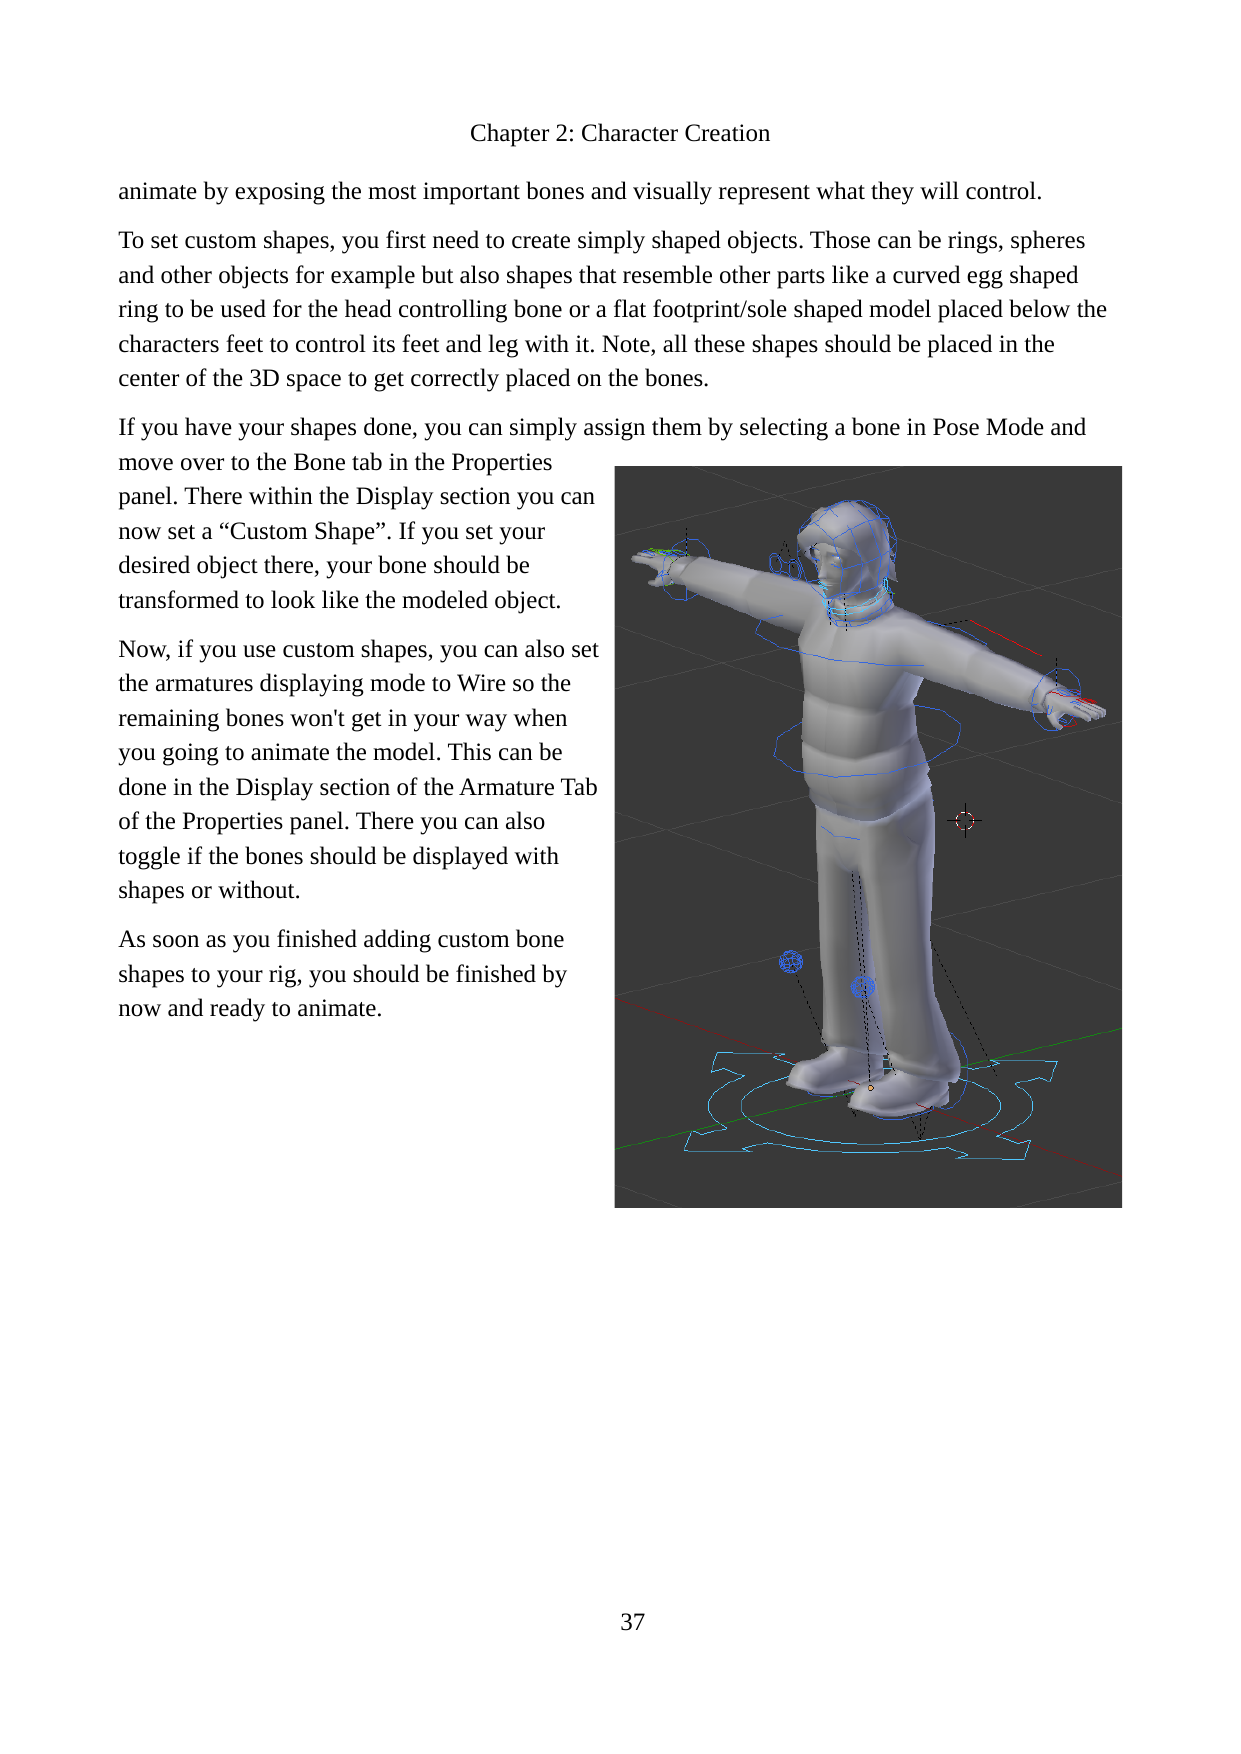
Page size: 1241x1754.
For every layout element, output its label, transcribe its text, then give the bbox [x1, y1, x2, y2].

text To set custom shapes, you first need to create simply shaped objects. Those can be rings, spheres and other objects for example but also shapes that resemble other parts like a curved egg shaped ring to be used for the head controlling bone or a flat footprint/sole shaped model placed below the characters feet to control its feet and leg with it. Note, all these shapes should be placed in the center of the 3D space to get correctly placed on the bones. [118, 225, 1122, 392]
text Now, if you use custom shapes, you can also set the armatures displaying mode to Wire so the remaining bones won't get in your way when you going to animate the model. This can be done in the Display section of the Armature Tab of the Properties panel. There you can also toggle if the bones should be displayed with shapes or without. [118, 634, 614, 904]
picture [614, 466, 1123, 1208]
text animate by exposing the most important bones and visually represent what they will control. [118, 176, 1122, 205]
text If you have your shapes done, you can simply assign them by selecting a bone in Pose Mode and move over to the Bone tab in the Properties panel. There within the Display section you can now set a “Custom Shape”. If you set your desired object there, your bone should be transformed to look like the modeled object. [118, 412, 1122, 613]
